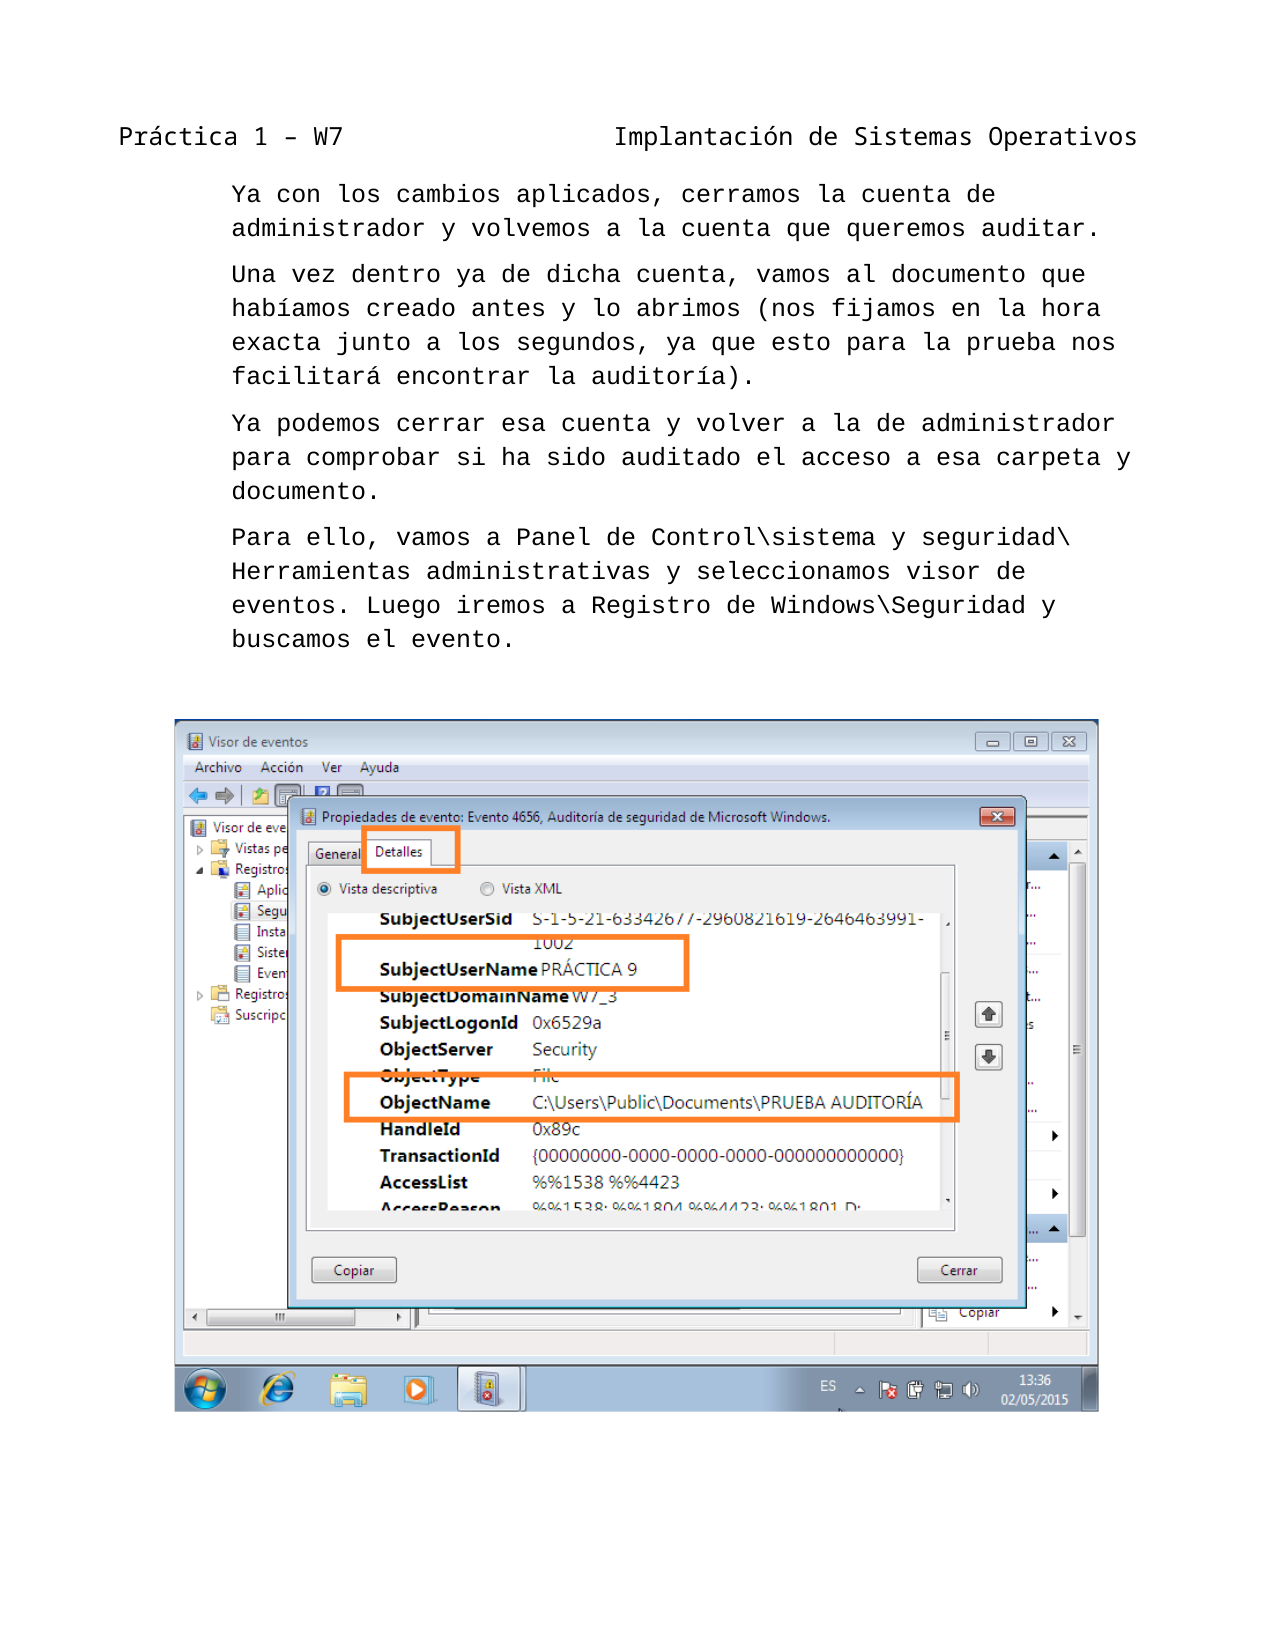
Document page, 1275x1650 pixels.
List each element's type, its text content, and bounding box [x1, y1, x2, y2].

text Para ello, vamos a Panel de Control\sistema y seguridad\Herramientas administrativas y seleccionamos visor de eventos. Luego iremos a Registro de Windows\Seguridad y buscamos el evento. [231, 525, 1157, 655]
picture [174, 719, 1101, 1421]
text Ya con los cambios aplicados, cerramos la cuenta de administrador y volvemos a la cuenta que queremos auditar. [231, 182, 1157, 244]
text Una vez dentro ya de dicha cuenta, vamos al documento que habíamos creado antes y lo abrimos (nos fijamos en la hora exacta junto a los segundos, ya que esto para la prueba nos facilitará encontrar la auditoría). [231, 262, 1157, 392]
text Ya podemos cerrar esa cuenta y volver a la de administrador para comprobar si ha sido auditado el acceso a esa carpeta y documento. [231, 410, 1157, 507]
